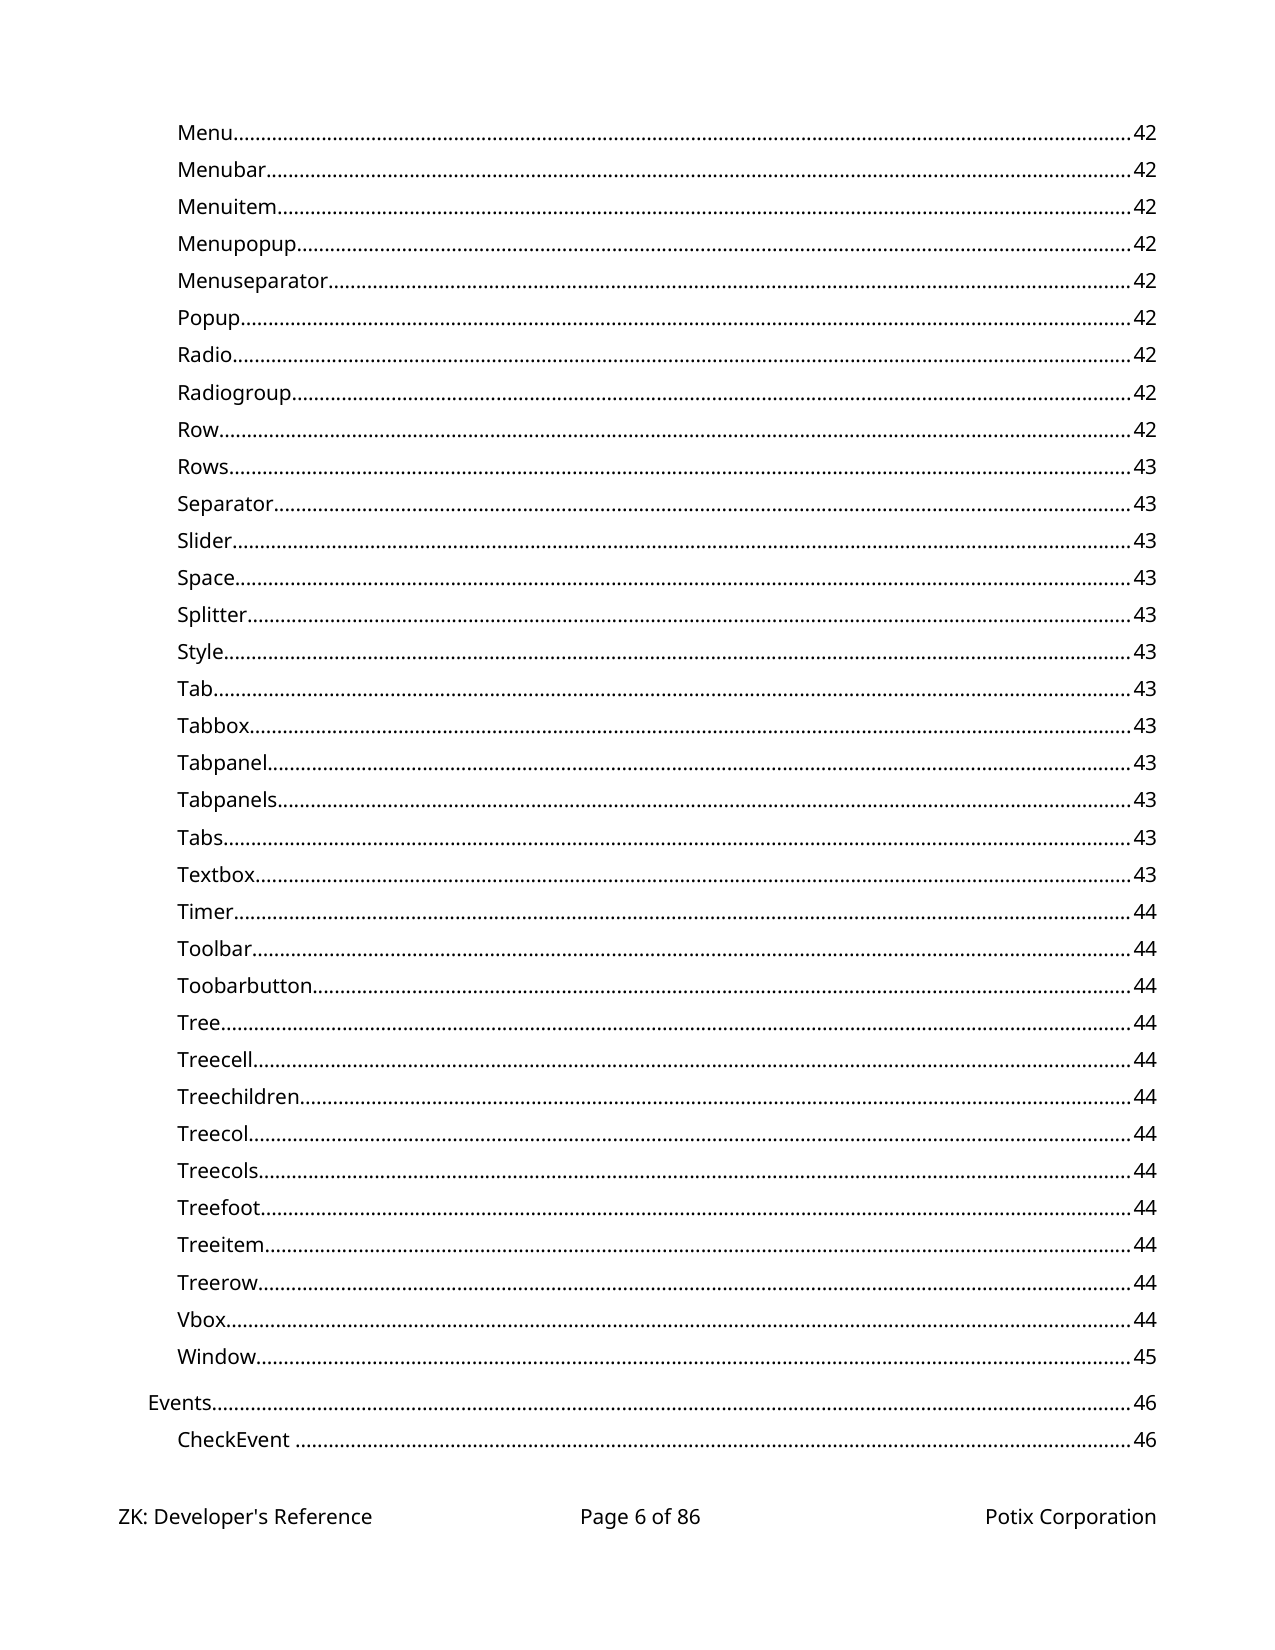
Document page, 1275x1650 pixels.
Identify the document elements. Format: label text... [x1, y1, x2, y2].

text Toolbar 44 [177, 934, 1157, 962]
text Window 45 [177, 1342, 1157, 1370]
text Popup 42 [177, 303, 1157, 332]
text Tabpanel 43 [177, 748, 1157, 777]
text Menupopup 42 [177, 229, 1157, 258]
text Menuitem 42 [177, 192, 1157, 221]
text Treecols 44 [177, 1156, 1157, 1185]
text Treefoot 44 [177, 1193, 1157, 1222]
text Space 43 [177, 563, 1157, 591]
text Tree 44 [177, 1008, 1157, 1036]
text Tabpanels 43 [177, 786, 1157, 814]
text Treecol 44 [177, 1119, 1157, 1148]
text Treerow 44 [177, 1268, 1157, 1296]
text Separator 43 [177, 489, 1157, 517]
text Rows 43 [177, 452, 1157, 480]
text Menuseparator 42 [177, 266, 1157, 295]
text Tabbox 43 [177, 711, 1157, 740]
text Radiogroup 42 [177, 378, 1157, 406]
text Treeitem 44 [177, 1231, 1157, 1259]
text Slider 43 [177, 526, 1157, 554]
text Menubar 42 [177, 155, 1157, 183]
text Menu 42 [177, 118, 1157, 146]
text Tabs 43 [177, 823, 1157, 851]
text Events 46 [148, 1388, 1157, 1416]
text Toobarbutton 44 [177, 971, 1157, 999]
text Style 43 [177, 637, 1157, 666]
text CheckEvent 46 [177, 1425, 1157, 1453]
text Row 42 [177, 415, 1157, 443]
text Textbox 43 [177, 860, 1157, 888]
text Radio 42 [177, 341, 1157, 369]
text Tab 43 [177, 674, 1157, 703]
text Treechildren 44 [177, 1082, 1157, 1111]
text Treecell 44 [177, 1045, 1157, 1073]
text Timer 44 [177, 897, 1157, 925]
text Splitter 43 [177, 600, 1157, 628]
text Vbox 44 [177, 1305, 1157, 1333]
